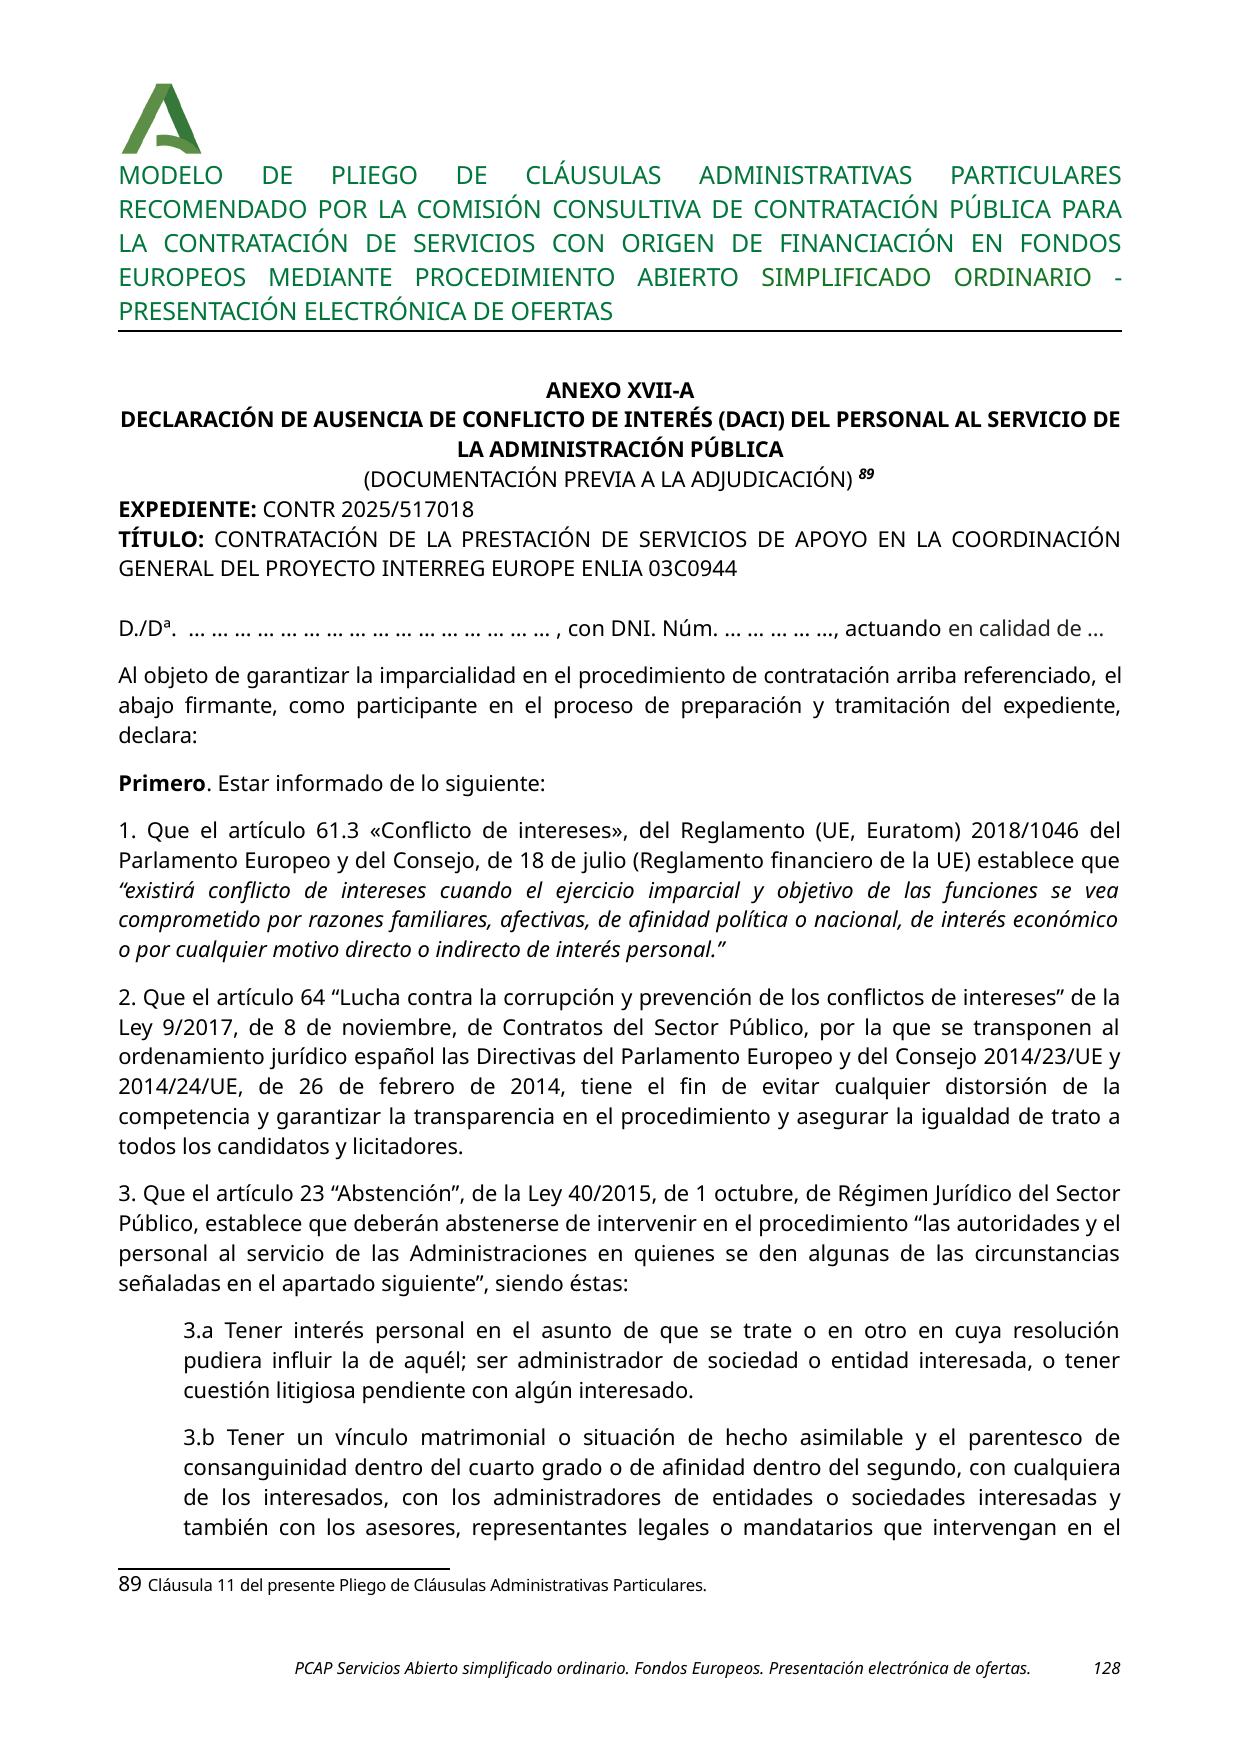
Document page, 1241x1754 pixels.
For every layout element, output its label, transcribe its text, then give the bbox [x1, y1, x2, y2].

text DECLARACIÓN DE AUSENCIA DE CONFLICTO DE INTERÉS (DACI) DEL PERSONAL AL SERVICIO DE LA ADMINISTRACIÓN PÚBLICA [118, 404, 1122, 464]
text Cláusula 11 del presente Pliego de Cláusulas Administrativas Particulares. [118, 1569, 1122, 1598]
picture [117, 79, 206, 158]
text 1. Que el artículo 61.3 «Conflicto de intereses», del Reglamento (UE, Euratom) 2018/1046 del Parlamento Europeo y del Consejo, de 18 de julio (Reglamento financiero de la UE) establece que “existirá conflicto de intereses cuando el ejercicio imparcial y objetivo de las funciones se vea comprometido por razones familiares, afectivas, de afinidad política o nacional, de interés económico o por cualquier motivo directo o indirecto de interés personal.” [118, 815, 1122, 964]
text (DOCUMENTACIÓN PREVIA A LA ADJUDICACIÓN) [118, 464, 1122, 494]
text 3.b Tener un vínculo matrimonial o situación de hecho asimilable y el parentesco de consanguinidad dentro del cuarto grado o de afinidad dentro del segundo, con cualquiera de los interesados, con los administradores de entidades o sociedades interesadas y también con los asesores, representantes legales o mandatarios que intervengan en el [183, 1422, 1122, 1541]
text MODELO DE PLIEGO DE CLÁUSULAS ADMINISTRATIVAS PARTICULARES RECOMENDADO POR LA COMISIÓN CONSULTIVA DE CONTRATACIÓN PÚBLICA PARA LA CONTRATACIÓN DE SERVICIOS CON ORIGEN DE FINANCIACIÓN EN FONDOS EUROPEOS MEDIANTE PROCEDIMIENTO ABIERTO SIMPLIFICADO ORDINARIO - PRESENTACIÓN ELECTRÓNICA DE OFERTAS [118, 153, 1122, 330]
text D./Dª. … … … … … … … … … … … … … … … … , con DNI. Núm. … … … … …, actuando en calidad de … [118, 613, 1122, 643]
text 3.a Tener interés personal en el asunto de que se trate o en otro en cuya resolución pudiera influir la de aquél; ser administrador de sociedad o entidad interesada, o tener cuestión litigiosa pendiente con algún interesado. [183, 1315, 1122, 1404]
text Primero. Estar informado de lo siguiente: [118, 767, 1122, 797]
text 3. Que el artículo 23 “Abstención”, de la Ley 40/2015, de 1 octubre, de Régimen Jurídico del Sector Público, establece que deberán abstenerse de intervenir en el procedimiento “las autoridades y el personal al servicio de las Administraciones en quienes se den algunas de las circunstancias señaladas en el apartado siguiente”, siendo éstas: [118, 1178, 1122, 1297]
text 2. Que el artículo 64 “Lucha contra la corrupción y prevención de los conflictos de intereses” de la Ley 9/2017, de 8 de noviembre, de Contratos del Sector Público, por la que se transponen al ordenamiento jurídico español las Directivas del Parlamento Europeo y del Consejo 2014/23/UE y 2014/24/UE, de 26 de febrero de 2014, tiene el fin de evitar cualquier distorsión de la competencia y garantizar la transparencia en el procedimiento y asegurar la igualdad de trato a todos los candidatos y licitadores. [118, 982, 1122, 1160]
text Al objeto de garantizar la imparcialidad en el procedimiento de contratación arriba referenciado, el abajo firmante, como participante en el proceso de preparación y tramitación del expediente, declara: [118, 660, 1122, 750]
text TÍTULO: CONTRATACIÓN DE LA PRESTACIÓN DE SERVICIOS DE APOYO EN LA COORDINACIÓN GENERAL DEL PROYECTO Interreg Europe ENLIA 03C0944 [118, 523, 1122, 583]
text EXPEDIENTE: CONTR 2025/517018 [118, 494, 1122, 523]
text ANEXO XVII-A [118, 374, 1122, 404]
